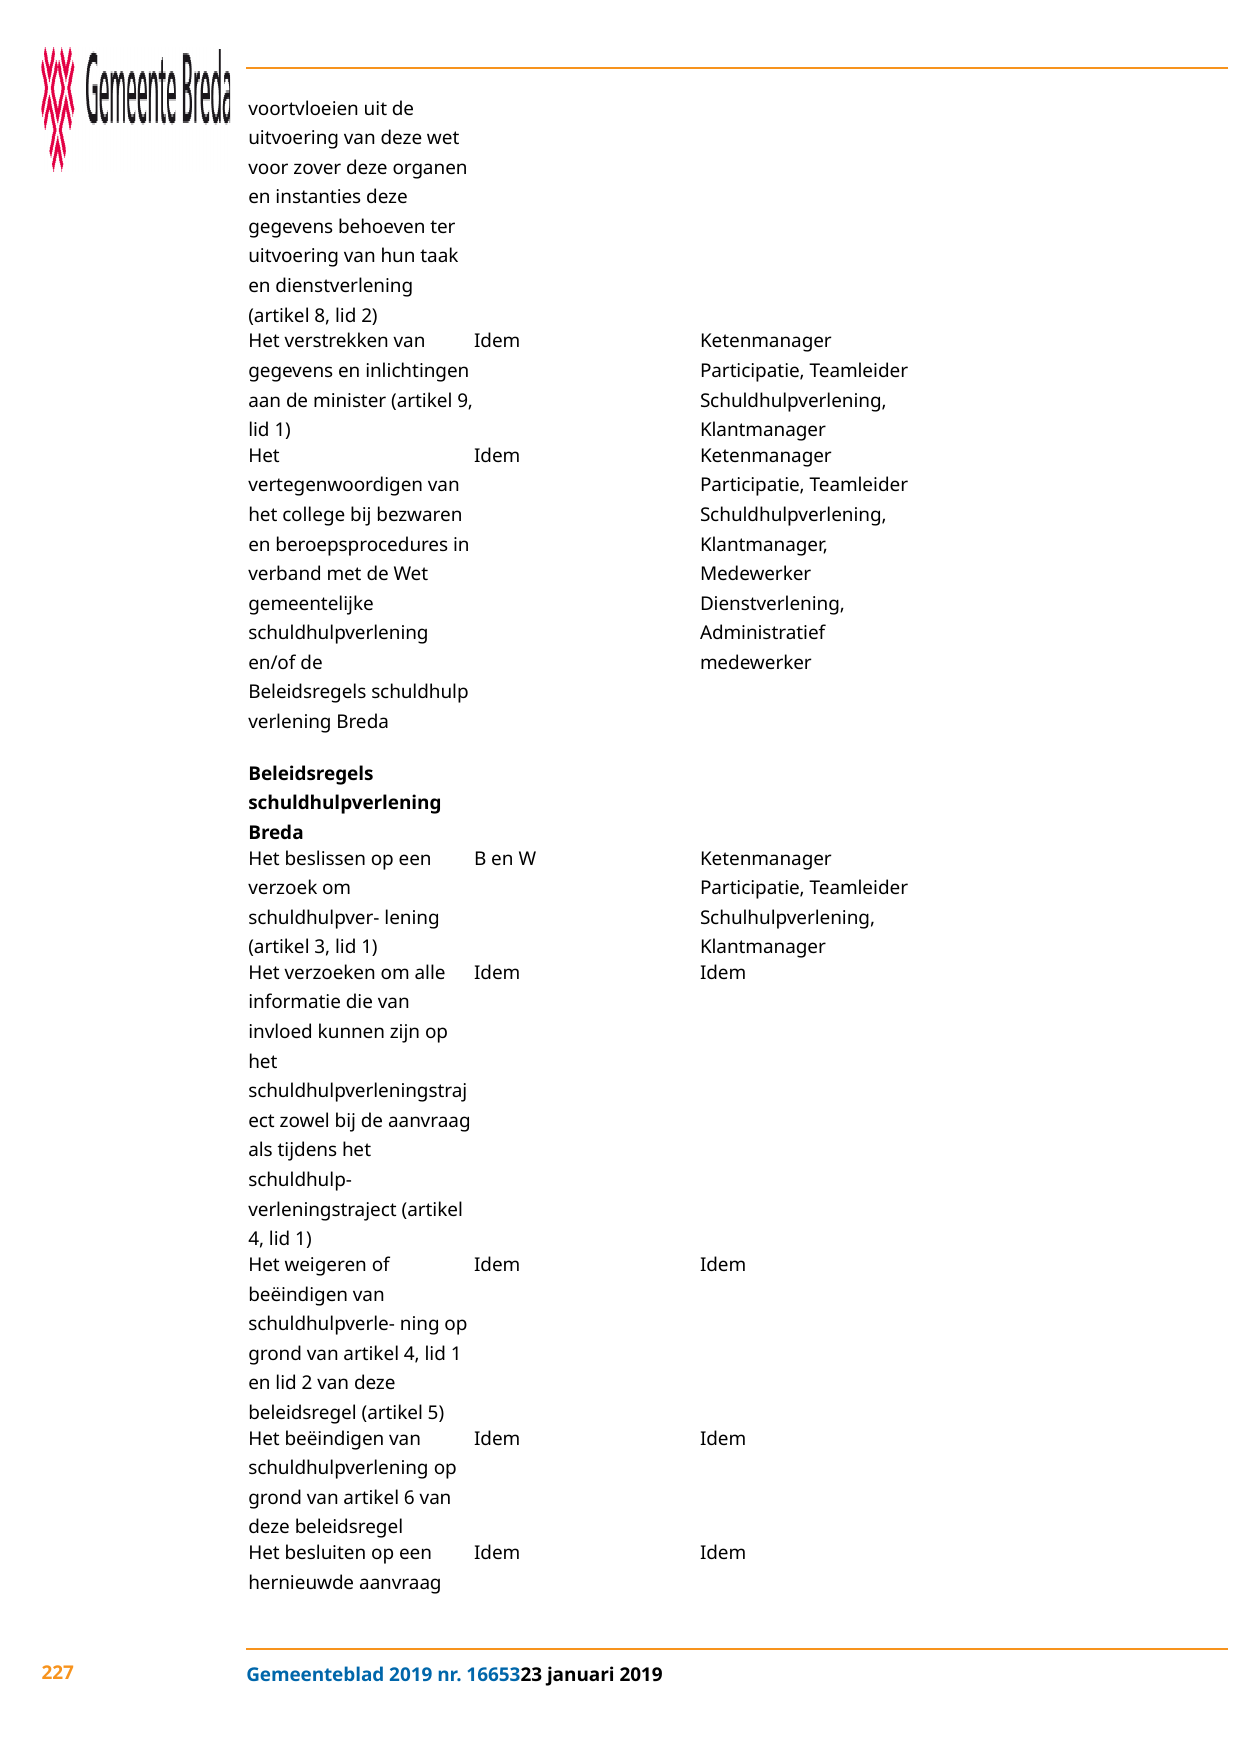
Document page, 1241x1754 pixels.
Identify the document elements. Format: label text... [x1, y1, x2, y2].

table_cell Idem [700, 1425, 926, 1539]
table_cell [248, 734, 474, 760]
table_cell [700, 760, 926, 845]
table_cell voortvloeien uit de uitvoering van deze wet voor zover deze organen en instanties deze gegevens behoeven ter uitvoering van hun taak en dienstverlening (artikel 8, lid 2) [248, 95, 474, 328]
table_cell Idem [474, 328, 700, 442]
table_cell Idem [700, 1539, 926, 1594]
table_cell Idem [474, 1539, 700, 1594]
table_cell [474, 734, 700, 760]
table_cell [700, 95, 926, 328]
table_cell [926, 1539, 1152, 1594]
table_cell [926, 95, 1152, 328]
table_cell Idem [474, 1425, 700, 1539]
table_cell [474, 95, 700, 328]
table_cell Het besluiten op een hernieuwde aanvraag [248, 1539, 474, 1594]
table_cell Het verzoeken om alle informatie die van invloed kunnen zijn op het schuldhulpverleningstraject zowel bij de aanvraag als tijdens het schuldhulp- verleningstraject (artikel 4, lid 1) [248, 959, 474, 1251]
table_cell Het beslissen op een verzoek om schuldhulpver- lening (artikel 3, lid 1) [248, 845, 474, 959]
picture [41, 47, 231, 172]
table_cell [926, 760, 1152, 845]
table_cell [700, 734, 926, 760]
table_cell [474, 760, 700, 845]
table_cell Het vertegenwoordigen van het college bij bezwaren en beroepsprocedures in verband met de Wet gemeentelijke schuldhulpverlening en/of de Beleidsregels schuldhulpverlening Breda [248, 442, 474, 734]
table_cell Idem [474, 442, 700, 734]
table_cell Idem [700, 959, 926, 1251]
table_cell Het verstrekken van gegevens en inlichtingen aan de minister (artikel 9, lid 1) [248, 328, 474, 442]
table_cell [926, 734, 1152, 760]
table_cell Het weigeren of beëindigen van schuldhulpverle- ning op grond van artikel 4, lid 1 en lid 2 van deze beleidsregel (artikel 5) [248, 1251, 474, 1425]
table_cell Idem [474, 959, 700, 1251]
table_cell [926, 845, 1152, 959]
table_cell Ketenmanager Participatie, Teamleider Schuldhulpverlening, Klantmanager [700, 328, 926, 442]
table_cell Beleidsregels schuldhulpverlening Breda [248, 760, 474, 845]
table_cell Ketenmanager Participatie, Teamleider Schuldhulpverlening, Klantmanager, Medewerker Dienstverlening, Administratief medewerker [700, 442, 926, 734]
table_cell [926, 1251, 1152, 1425]
table_cell Idem [700, 1251, 926, 1425]
table_cell [926, 328, 1152, 442]
table_cell [926, 1425, 1152, 1539]
table_cell Het beëindigen van schuldhulpverlening op grond van artikel 6 van deze beleidsregel [248, 1425, 474, 1539]
table_cell Idem [474, 1251, 700, 1425]
table_cell [926, 442, 1152, 734]
table_cell [926, 959, 1152, 1251]
table_cell Ketenmanager Participatie, Teamleider Schulhulpverlening, Klantmanager [700, 845, 926, 959]
table_cell B en W [474, 845, 700, 959]
